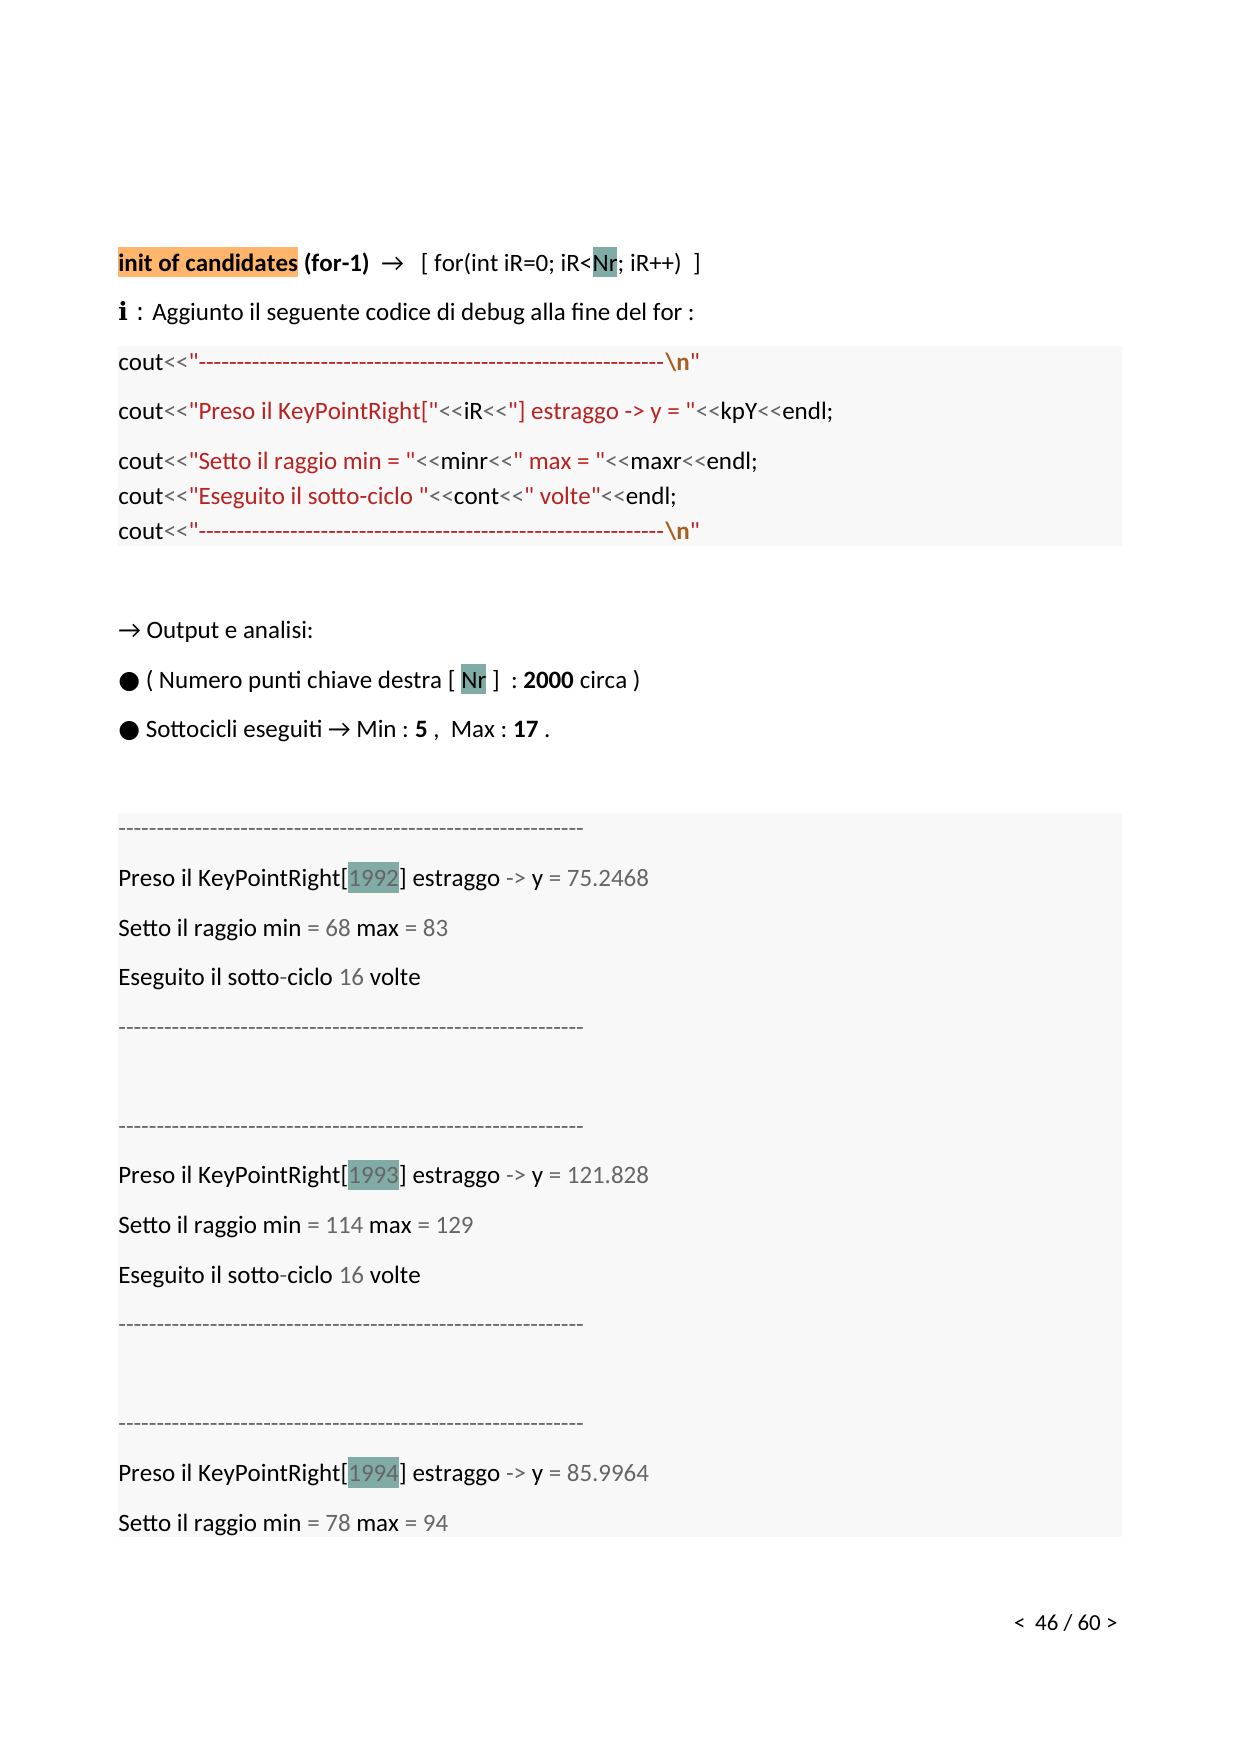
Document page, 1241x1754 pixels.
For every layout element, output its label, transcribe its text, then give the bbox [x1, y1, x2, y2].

text cout<<"-------------------------------------------------------------\n" [118, 346, 1122, 376]
text ------------------------------------------------------------- [118, 1408, 1122, 1438]
text init of candidates (for-1) → [ for(int iR=0; iR<Nr; iR++) ] [118, 247, 1122, 277]
text cout<<"Setto il raggio min = "<<minr<<" max = "<<maxr<<endl; cout<<"Eseguito il sotto-ciclo "<<cont<<" volte"<<endl; cout<<"-------------------------------------------------------------\n" [118, 445, 1122, 546]
text Preso il KeyPointRight[1993] estraggo -> y = 121.828 [118, 1160, 1122, 1190]
text ● Sottocicli eseguiti → Min : 5 , Max : 17 . [118, 713, 1122, 744]
text ------------------------------------------------------------- [118, 813, 1122, 843]
text ------------------------------------------------------------- [118, 1110, 1122, 1141]
text Setto il raggio min = 68 max = 83 [118, 912, 1122, 942]
text Setto il raggio min = 78 max = 94 [118, 1507, 1122, 1537]
text ● ( Numero punti chiave destra [ Nr ] : 2000 circa ) [118, 664, 1122, 694]
text Preso il KeyPointRight[1994] estraggo -> y = 85.9964 [118, 1457, 1122, 1488]
text cout<<"Preso il KeyPointRight["<<iR<<"] estraggo -> y = "<<kpY<<endl; [118, 396, 1122, 426]
text ------------------------------------------------------------- [118, 1011, 1122, 1041]
text Eseguito il sotto-ciclo 16 volte [118, 961, 1122, 992]
text Setto il raggio min = 114 max = 129 [118, 1209, 1122, 1240]
text ℹ : Aggiunto il seguente codice di debug alla fine del for : [118, 296, 1122, 327]
text Preso il KeyPointRight[1992] estraggo -> y = 75.2468 [118, 862, 1122, 893]
text Eseguito il sotto-ciclo 16 volte [118, 1259, 1122, 1289]
text ------------------------------------------------------------- [118, 1308, 1122, 1339]
text → Output e analisi: [118, 614, 1122, 645]
